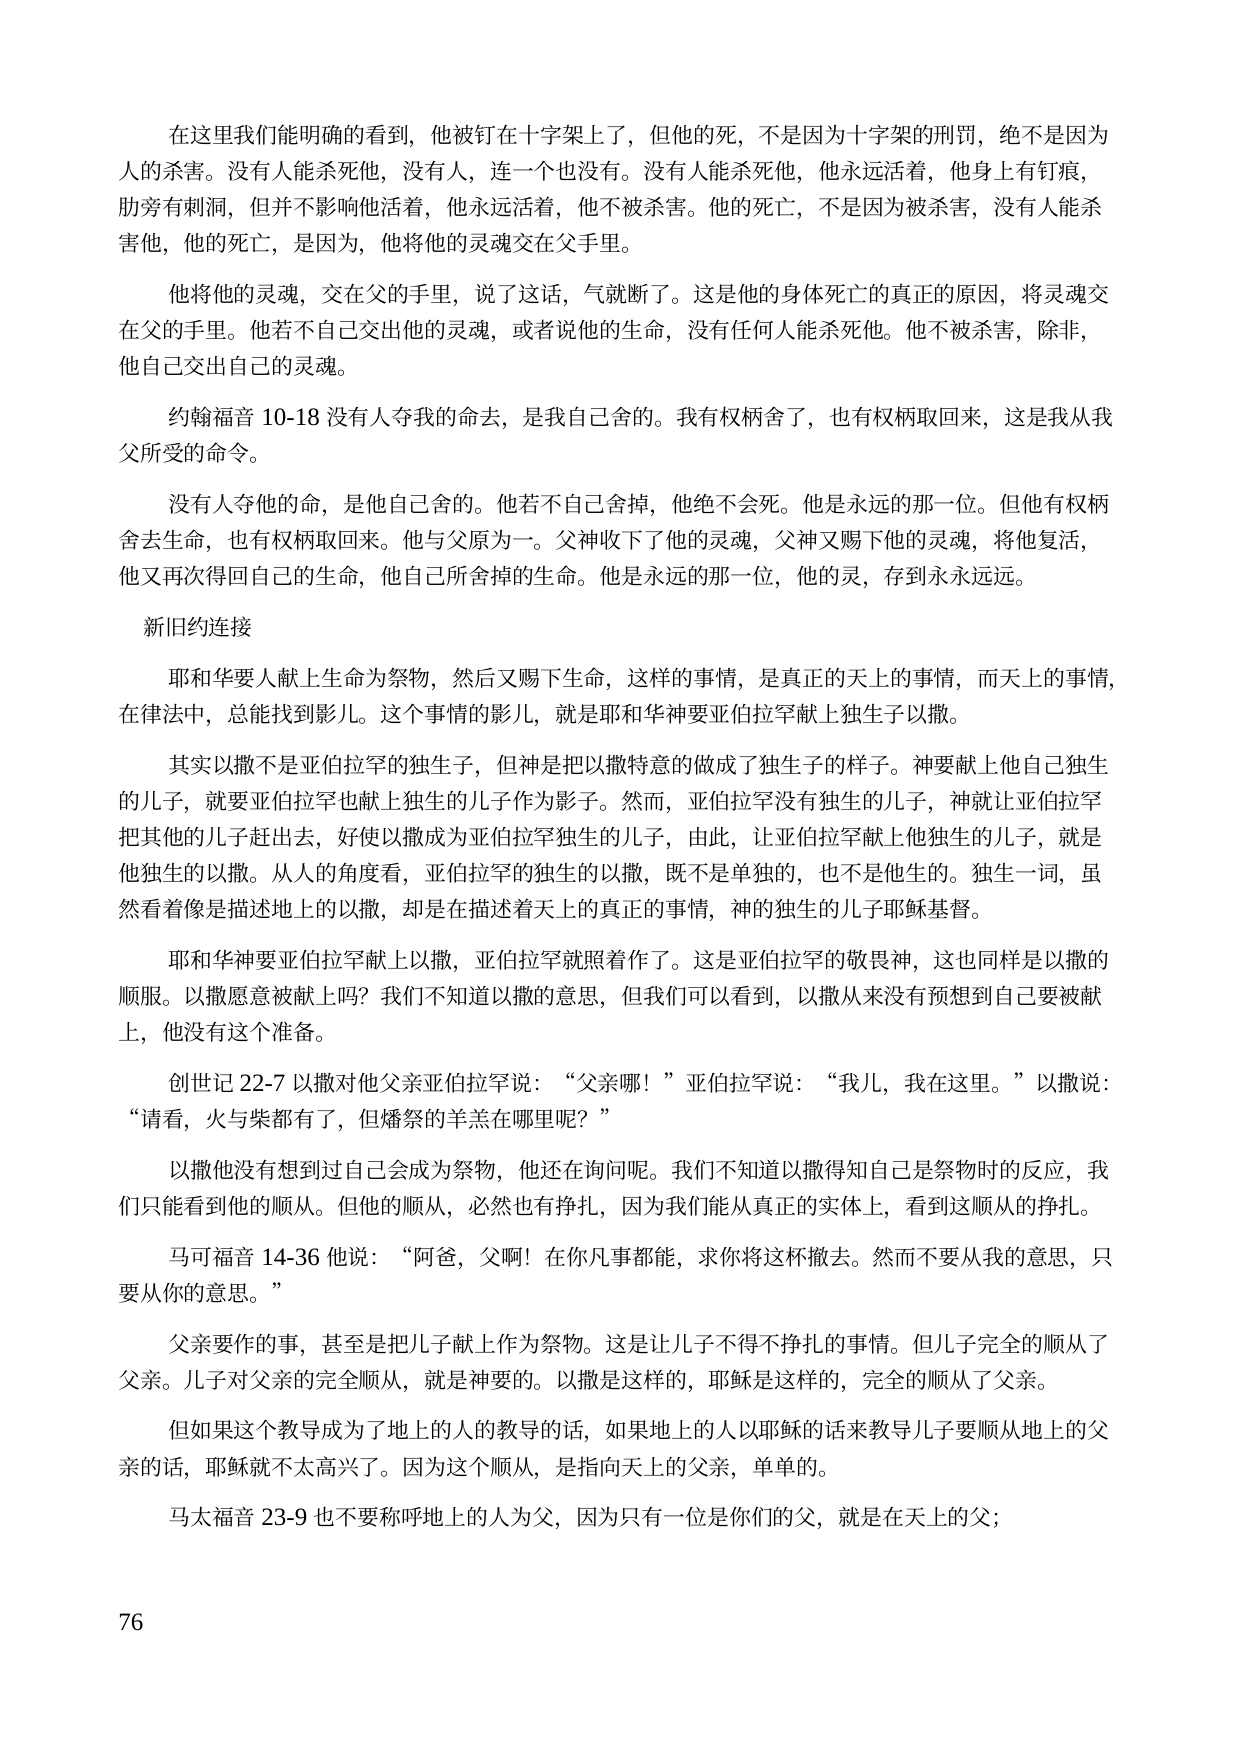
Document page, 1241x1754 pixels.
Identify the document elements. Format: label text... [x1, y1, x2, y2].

text 马可福音 14-36 他说：“阿爸，父啊！在你凡事都能，求你将这杯撤去。然而不要从我的意思，只要从你的意思。” [118, 1240, 1122, 1307]
text 以撒他没有想到过自己会成为祭物，他还在询问呢。我们不知道以撒得知自己是祭物时的反应，我们只能看到他的顺从。但他的顺从，必然也有挣扎，因为我们能从真正的实体上，看到这顺从的挣扎。 [118, 1153, 1122, 1221]
text 创世记 22-7 以撒对他父亲亚伯拉罕说：“父亲哪！”亚伯拉罕说：“我儿，我在这里。”以撒说：“请看，火与柴都有了，但燔祭的羊羔在哪里呢？” [118, 1066, 1122, 1134]
text 约翰福音 10-18 没有人夺我的命去，是我自己舍的。我有权柄舍了，也有权柄取回来，这是我从我父所受的命令。 [118, 400, 1122, 468]
text 新旧约连接 [118, 610, 1122, 642]
text 马太福音 23-9 也不要称呼地上的人为父，因为只有一位是你们的父，就是在天上的父； [118, 1501, 1122, 1532]
text 耶和华要人献上生命为祭物，然后又赐下生命，这样的事情，是真正的天上的事情，而天上的事情，在律法中，总能找到影儿。这个事情的影儿，就是耶和华神要亚伯拉罕献上独生子以撒。 [118, 661, 1122, 728]
text 他将他的灵魂，交在父的手里，说了这话，气就断了。这是他的身体死亡的真正的原因，将灵魂交在父的手里。他若不自己交出他的灵魂，或者说他的生命，没有任何人能杀死他。他不被杀害，除非，他自己交出自己的灵魂。 [118, 277, 1122, 381]
text 父亲要作的事，甚至是把儿子献上作为祭物。这是让儿子不得不挣扎的事情。但儿子完全的顺从了父亲。儿子对父亲的完全顺从，就是神要的。以撒是这样的，耶稣是这样的，完全的顺从了父亲。 [118, 1327, 1122, 1394]
text 其实以撒不是亚伯拉罕的独生子，但神是把以撒特意的做成了独生子的样子。神要献上他自己独生的儿子，就要亚伯拉罕也献上独生的儿子作为影子。然而，亚伯拉罕没有独生的儿子，神就让亚伯拉罕把其他的儿子赶出去，好使以撒成为亚伯拉罕独生的儿子，由此，让亚伯拉罕献上他独生的儿子，就是他独生的以撒。从人的角度看，亚伯拉罕的独生的以撒，既不是单独的，也不是他生的。独生一词，虽然看着像是描述地上的以撒，却是在描述着天上的真正的事情，神的独生的儿子耶稣基督。 [118, 748, 1122, 924]
text 耶和华神要亚伯拉罕献上以撒，亚伯拉罕就照着作了。这是亚伯拉罕的敬畏神，这也同样是以撒的顺服。以撒愿意被献上吗？我们不知道以撒的意思，但我们可以看到，以撒从来没有预想到自己要被献上，他没有这个准备。 [118, 943, 1122, 1047]
text 没有人夺他的命，是他自己舍的。他若不自己舍掉，他绝不会死。他是永远的那一位。但他有权柄舍去生命，也有权柄取回来。他与父原为一。父神收下了他的灵魂，父神又赐下他的灵魂，将他复活，他又再次得回自己的生命，他自己所舍掉的生命。他是永远的那一位，他的灵，存到永永远远。 [118, 487, 1122, 591]
text 在这里我们能明确的看到，他被钉在十字架上了，但他的死，不是因为十字架的刑罚，绝不是因为人的杀害。没有人能杀死他，没有人，连一个也没有。没有人能杀死他，他永远活着，他身上有钉痕，肋旁有刺洞，但并不影响他活着，他永远活着，他不被杀害。他的死亡，不是因为被杀害，没有人能杀害他，他的死亡，是因为，他将他的灵魂交在父手里。 [118, 118, 1122, 258]
text 但如果这个教导成为了地上的人的教导的话，如果地上的人以耶稣的话来教导儿子要顺从地上的父亲的话，耶稣就不太高兴了。因为这个顺从，是指向天上的父亲，单单的。 [118, 1414, 1122, 1481]
